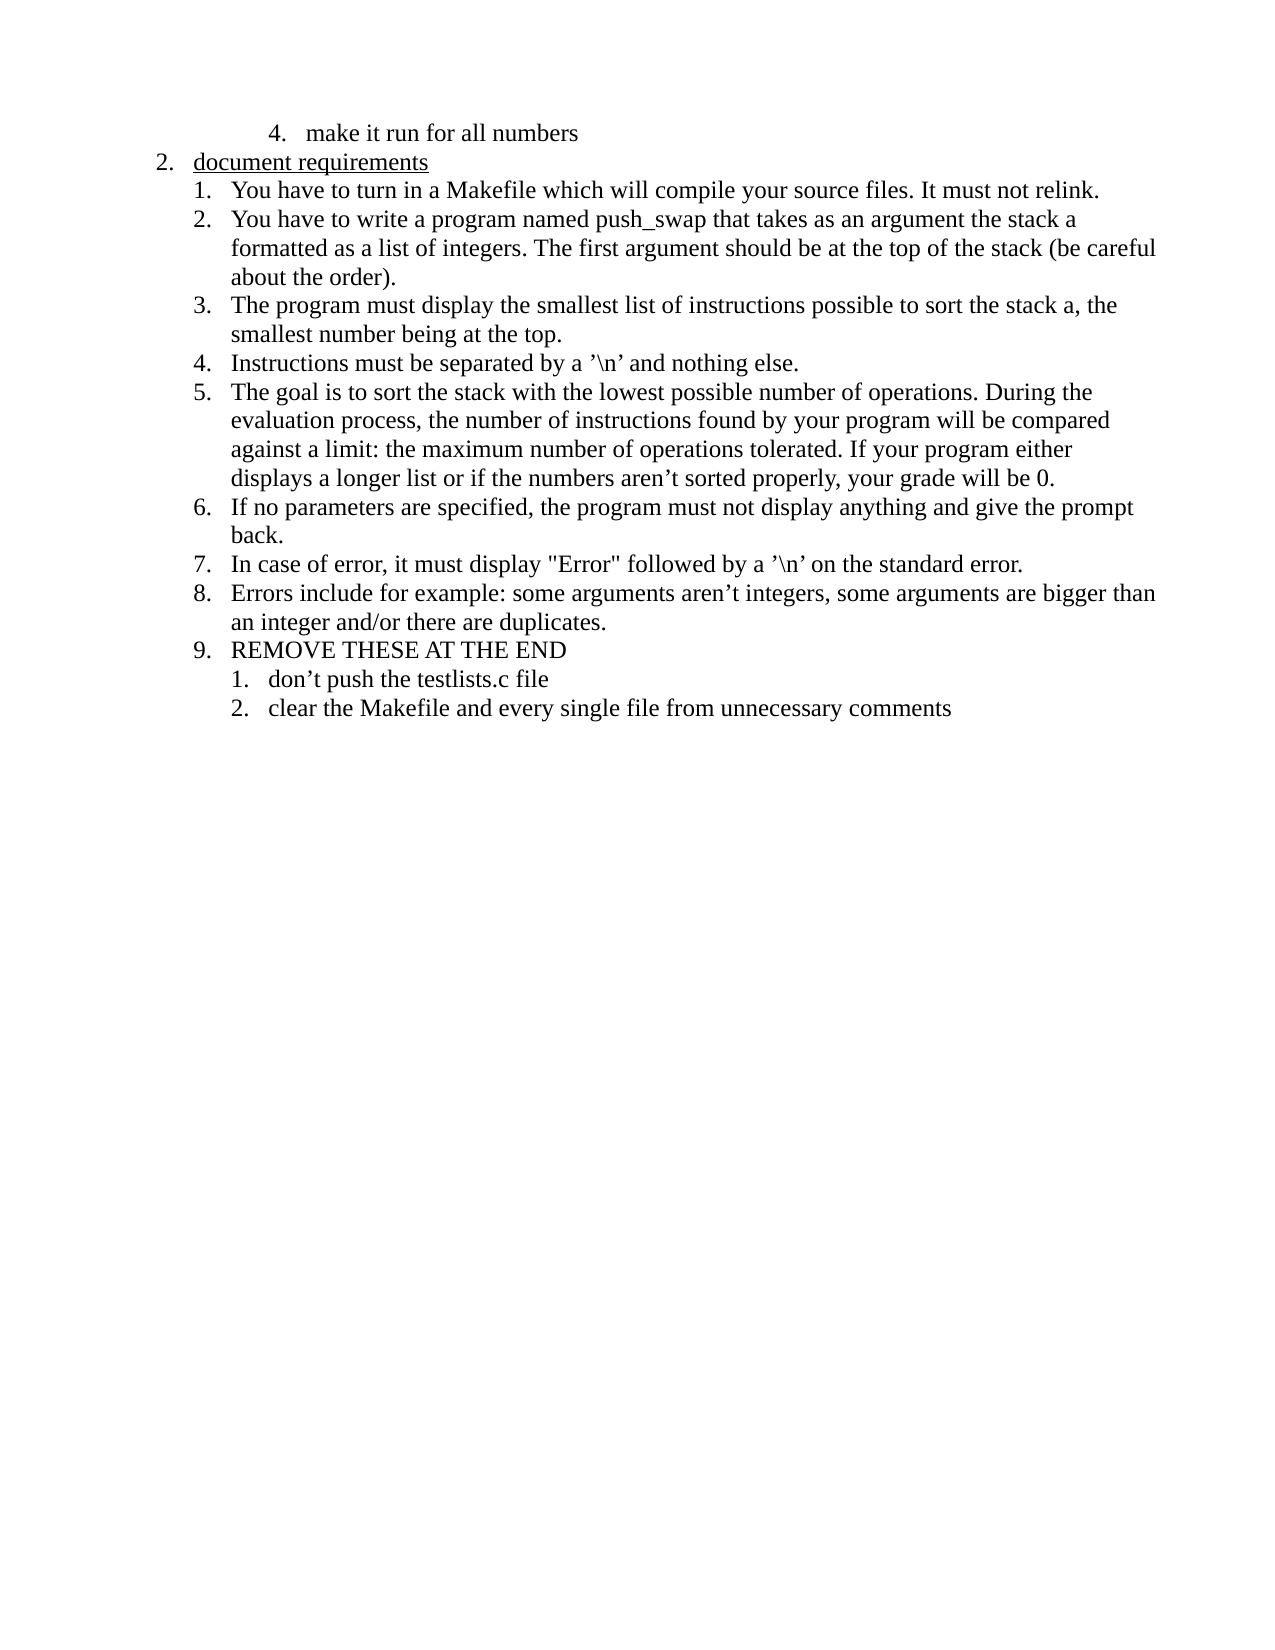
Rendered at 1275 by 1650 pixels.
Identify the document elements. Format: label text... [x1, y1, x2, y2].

list In case of error, it must display "Error" followed by a ’\n’ on the standard error. [193, 549, 1157, 578]
list The program must display the smallest list of instructions possible to sort the stack a, the smallest number being at the top. [193, 291, 1157, 348]
list document requirements [156, 147, 1157, 176]
list Errors include for example: some arguments aren’t integers, some arguments are bigger than an integer and/or there are duplicates. [193, 578, 1157, 636]
list Instructions must be separated by a ’\n’ and nothing else. [193, 348, 1157, 377]
list clear the Makefile and every single file from unnecessary comments [231, 693, 1157, 722]
list REMOVE THESE AT THE END [193, 636, 1157, 664]
list You have to turn in a Makefile which will compile your source files. It must not relink. [193, 176, 1157, 204]
list make it run for all numbers [268, 118, 1157, 147]
list You have to write a program named push_swap that takes as an argument the stack a formatted as a list of integers. The first argument should be at the top of the stack (be careful about the order). [193, 204, 1157, 291]
list If no parameters are specified, the program must not display anything and give the prompt back. [193, 492, 1157, 549]
list The goal is to sort the stack with the lowest possible number of operations. During the evaluation process, the number of instructions found by your program will be compared against a limit: the maximum number of operations tolerated. If your program either displays a longer list or if the numbers aren’t sorted properly, your grade will be 0. [193, 377, 1157, 492]
list don’t push the testlists.c file [231, 664, 1157, 693]
